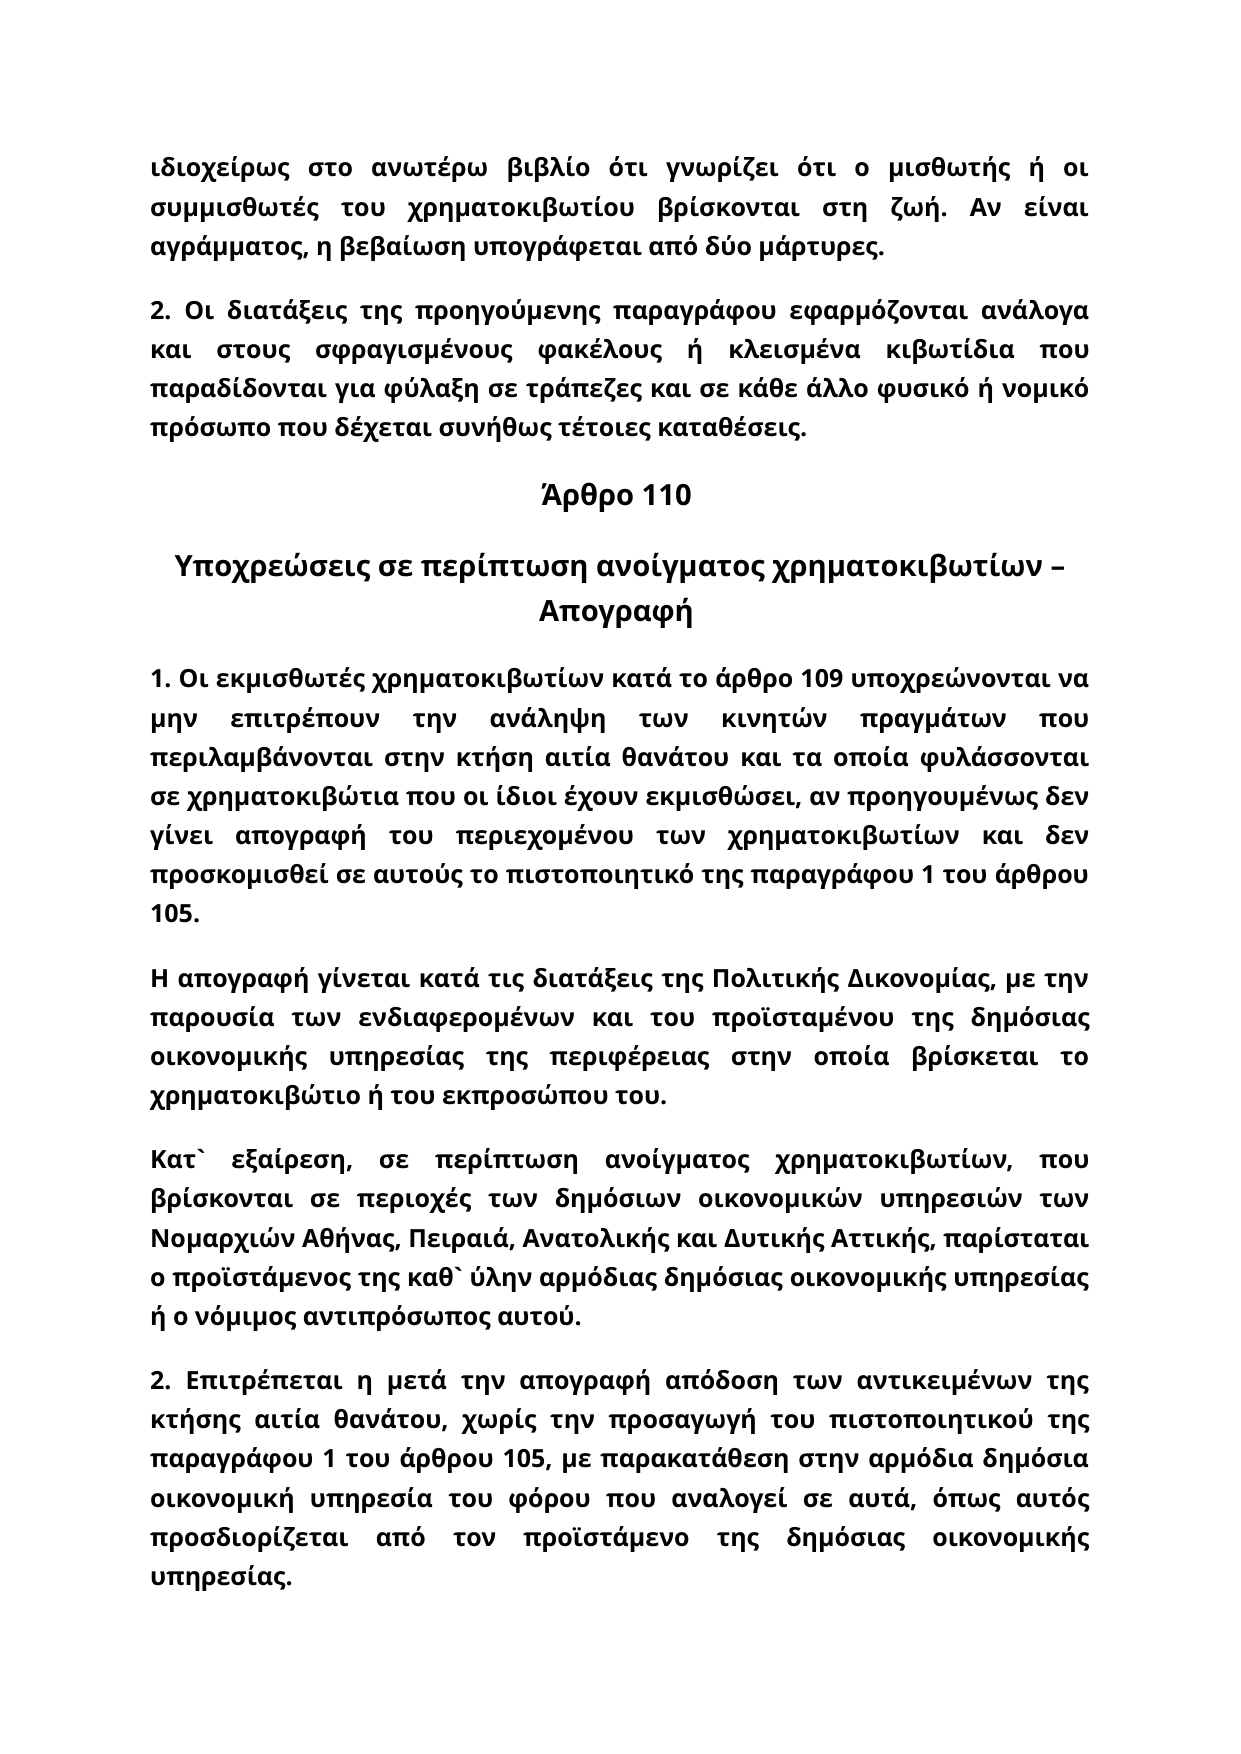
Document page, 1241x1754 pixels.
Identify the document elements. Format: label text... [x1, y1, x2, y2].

subtitle Άρθρο 110 [150, 474, 1090, 514]
text 1. Οι εκμισθωτές χρηματοκιβωτίων κατά το άρθρο 109 υποχρεώνονται να μην επιτρέπουν την ανάληψη των κινητών πραγμάτων που περιλαμβάνονται στην κτήση αιτία θανάτου και τα οποία φυλάσσονται σε χρηματοκιβώτια που οι ίδιοι έχουν εκμισθώσει, αν προηγουμένως δεν γίνει απογραφή του περιεχομένου των χρηματοκιβωτίων και δεν προσκομισθεί σε αυτούς το πιστοποιητικό της παραγράφου 1 του άρθρου 105. [150, 661, 1090, 930]
text Η απογραφή γίνεται κατά τις διατάξεις της Πολιτικής Δικονομίας, με την παρουσία των ενδιαφερομένων και του προϊσταμένου της δημόσιας οικονομικής υπηρεσίας της περιφέρειας στην οποία βρίσκεται το χρηματοκιβώτιο ή του εκπροσώπου του. [150, 960, 1090, 1112]
text 2. Επιτρέπεται η μετά την απογραφή απόδοση των αντικειμένων της κτήσης αιτία θανάτου, χωρίς την προσαγωγή του πιστοποιητικού της παραγράφου 1 του άρθρου 105, με παρακατάθεση στην αρμόδια δημόσια οικονομική υπηρεσία του φόρου που αναλογεί σε αυτά, όπως αυτός προσδιορίζεται από τον προϊστάμενο της δημόσιας οικονομικής υπηρεσίας. [150, 1363, 1090, 1593]
text 2. Οι διατάξεις της προηγούμενης παραγράφου εφαρμόζονται ανάλογα και στους σφραγισμένους φακέλους ή κλεισμένα κιβωτίδια που παραδίδονται για φύλαξη σε τράπεζες και σε κάθε άλλο φυσικό ή νομικό πρόσωπο που δέχεται συνήθως τέτοιες καταθέσεις. [150, 292, 1090, 444]
subtitle Υποχρεώσεις σε περίπτωση ανοίγματος χρηματοκιβωτίων – Απογραφή [150, 545, 1090, 630]
text ιδιοχείρως στο ανωτέρω βιβλίο ότι γνωρίζει ότι ο μισθωτής ή οι συμμισθωτές του χρηματοκιβωτίου βρίσκονται στη ζωή. Αν είναι αγράμματος, η βεβαίωση υπογράφεται από δύο μάρτυρες. [150, 150, 1090, 262]
text Κατ` εξαίρεση, σε περίπτωση ανοίγματος χρηματοκιβωτίων, που βρίσκονται σε περιοχές των δημόσιων οικονομικών υπηρεσιών των Νομαρχιών Αθήνας, Πειραιά, Ανατολικής και Δυτικής Αττικής, παρίσταται ο προϊστάμενος της καθ` ύλην αρμόδιας δημόσιας οικονομικής υπηρεσίας ή ο νόμιμος αντιπρόσωπος αυτού. [150, 1142, 1090, 1333]
